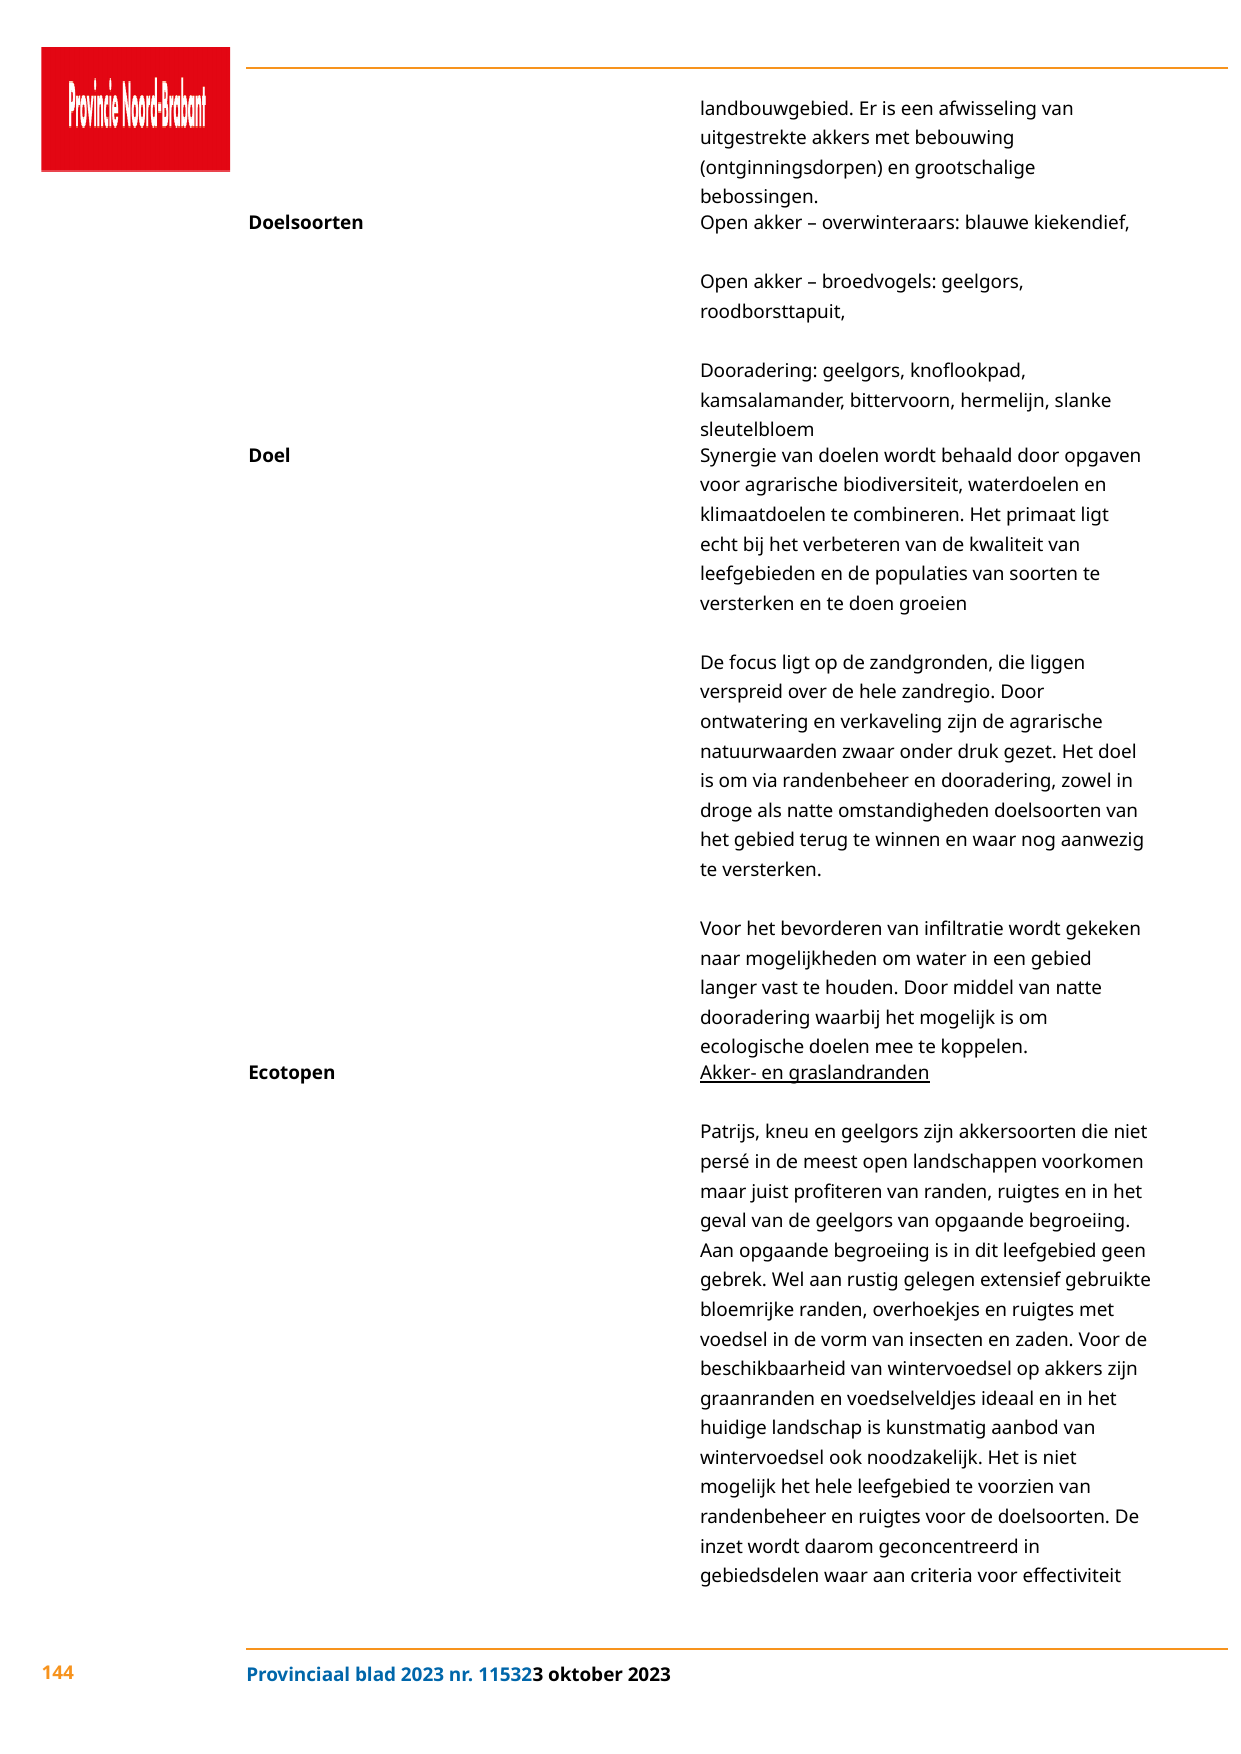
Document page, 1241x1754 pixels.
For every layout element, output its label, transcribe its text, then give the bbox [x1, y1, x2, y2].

table_cell landbouwgebied. Er is een afwisseling van uitgestrekte akkers met bebouwing (ontginningsdorpen) en grootschalige bebossingen. [700, 95, 1152, 209]
picture [41, 47, 231, 172]
table_cell Ecotopen [248, 1060, 700, 1588]
table_cell Open akker – overwinteraars: blauwe kiekendief, Open akker – broedvogels: geelgors, roodborsttapuit, Dooradering: geelgors, knoflookpad, kamsalamander, bittervoorn, hermelijn, slanke sleutelbloem [700, 209, 1152, 442]
table_cell [248, 95, 700, 209]
table_cell Doel [248, 442, 700, 1059]
table_cell Doelsoorten [248, 209, 700, 442]
table_cell Synergie van doelen wordt behaald door opgaven voor agrarische biodiversiteit, waterdoelen en klimaatdoelen te combineren. Het primaat ligt echt bij het verbeteren van de kwaliteit van leefgebieden en de populaties van soorten te versterken en te doen groeien De focus ligt op de zandgronden, die liggen verspreid over de hele zandregio. Door ontwatering en verkaveling zijn de agrarische natuurwaarden zwaar onder druk gezet. Het doel is om via randenbeheer en dooradering, zowel in droge als natte omstandigheden doelsoorten van het gebied terug te winnen en waar nog aanwezig te versterken. Voor het bevorderen van infiltratie wordt gekeken naar mogelijkheden om water in een gebied langer vast te houden. Door middel van natte dooradering waarbij het mogelijk is om ecologische doelen mee te koppelen. [700, 442, 1152, 1059]
table_cell Akker- en graslandranden Patrijs, kneu en geelgors zijn akkersoorten die niet persé in de meest open landschappen voorkomen maar juist profiteren van randen, ruigtes en in het geval van de geelgors van opgaande begroeiing. Aan opgaande begroeiing is in dit leefgebied geen gebrek. Wel aan rustig gelegen extensief gebruikte bloemrijke randen, overhoekjes en ruigtes met voedsel in de vorm van insecten en zaden. Voor de beschikbaarheid van wintervoedsel op akkers zijn graanranden en voedselveldjes ideaal en in het huidige landschap is kunstmatig aanbod van wintervoedsel ook noodzakelijk. Het is niet mogelijk het hele leefgebied te voorzien van randenbeheer en ruigtes voor de doelsoorten. De inzet wordt daarom geconcentreerd in gebiedsdelen waar aan criteria voor effectiviteit [700, 1060, 1152, 1588]
